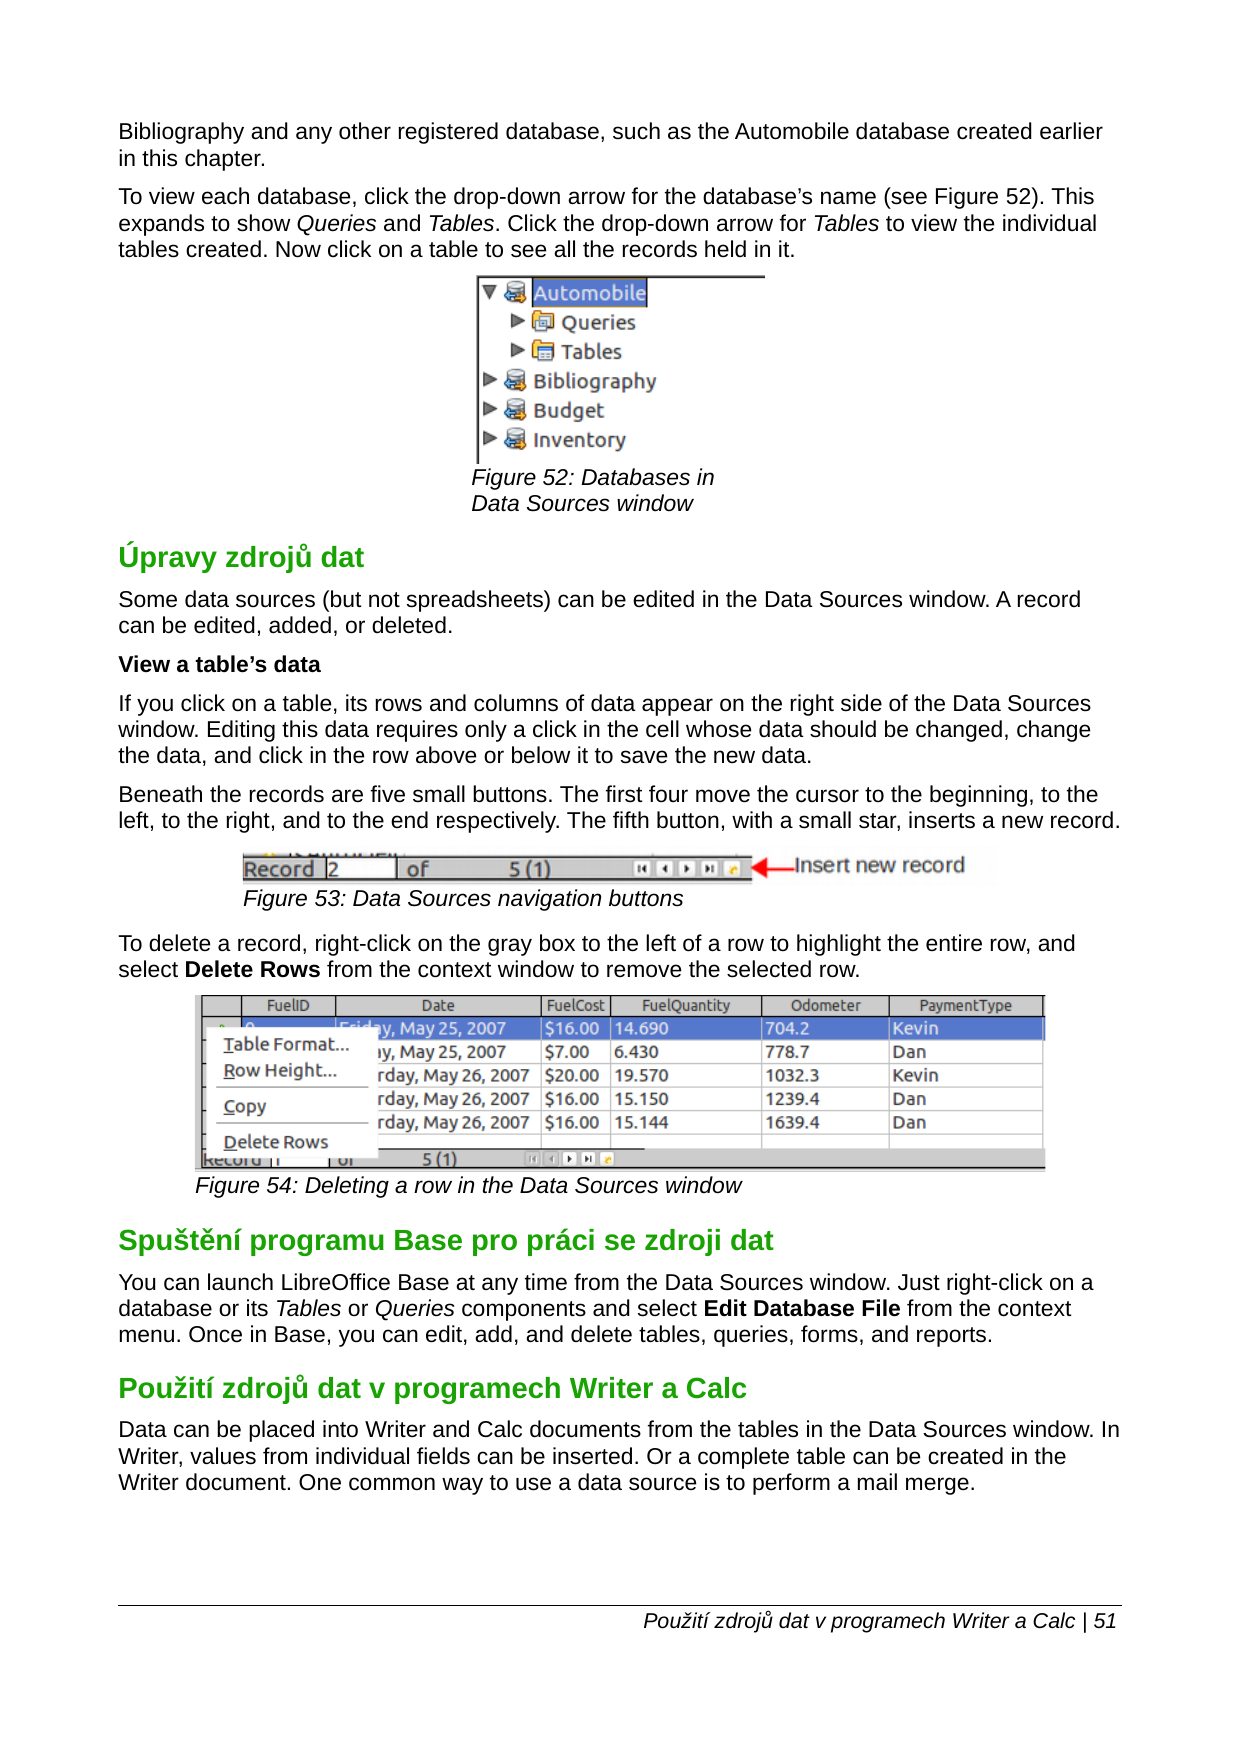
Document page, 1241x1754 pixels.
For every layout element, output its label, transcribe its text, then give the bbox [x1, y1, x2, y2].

text To view each database, click the drop-down arrow for the database’s name (see Figure 52). This expands to show Queries and Tables. Click the drop-down arrow for Tables to view the individual tables created. Now click on a table to see all the records held in it. [118, 183, 1122, 262]
picture [194, 995, 1046, 1172]
text If you click on a table, its rows and columns of data appear on the right side of the Data Sources window. Editing this data requires only a click in the cell whose data should be changed, change the data, and click in the row above or below it to save the new data. [118, 689, 1122, 769]
text You can launch LibreOffice Base at any time from the Data Sources window. Just right-click on a database or its Tables or Queries components and select Edit Database File from the context menu. Once in Base, you can edit, add, and delete tables, queries, forms, and reports. [118, 1268, 1122, 1347]
picture [475, 275, 765, 464]
text Figure 53: Data Sources navigation buttons [243, 886, 997, 911]
text Figure 54: Deleting a row in the Data Sources window [195, 1172, 1045, 1198]
text Figure 52: Databases in Data Sources window [471, 464, 769, 517]
text View a table’s data [118, 651, 1122, 677]
text Bibliography and any other registered database, such as the Automobile database created earlier in this chapter. [118, 118, 1122, 171]
picture [242, 846, 998, 886]
text Data can be placed into Writer and Calc documents from the tables in the Data Sources window. In Writer, values from individual fields can be inserted. Or a complete table can be created in the Writer document. One common way to use a data source is to perform a mail merge. [118, 1416, 1122, 1496]
text Some data sources (but not spreadsheets) can be edited in the Data Sources window. A record can be edited, added, or deleted. [118, 586, 1122, 638]
subtitle Spuštění programu Base pro práci se zdroji dat [118, 1223, 1122, 1257]
subtitle Úpravy zdrojů dat [118, 540, 1122, 574]
text Beneath the records are five small buttons. The first four move the cursor to the beginning, to the left, to the right, and to the end respectively. The fifth button, with a small star, inserts a new record. [118, 781, 1122, 834]
subtitle Použití zdrojů dat v programech Writer a Calc [118, 1371, 1122, 1405]
text To delete a record, right-click on the gray box to the left of a row to highlight the entire row, and select Delete Rows from the context window to remove the selected row. [118, 930, 1122, 983]
